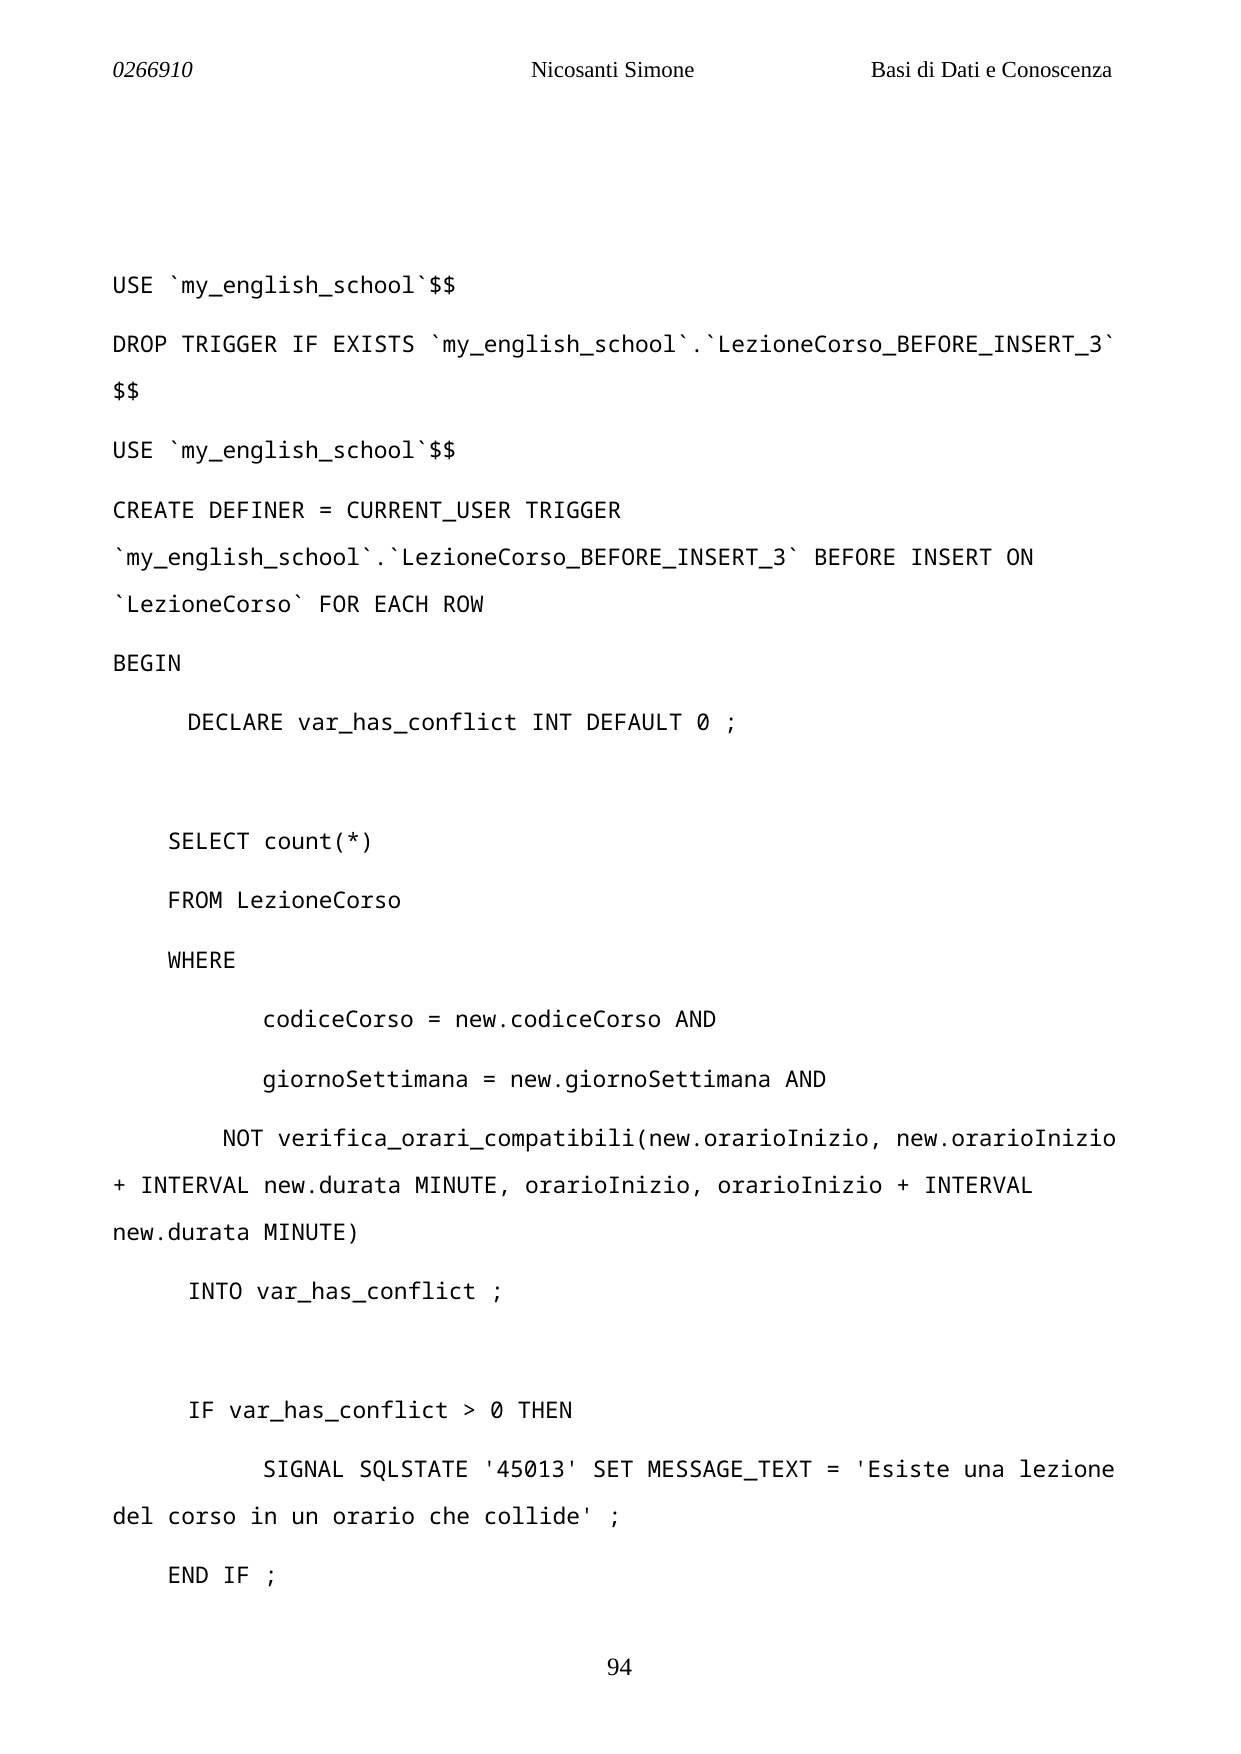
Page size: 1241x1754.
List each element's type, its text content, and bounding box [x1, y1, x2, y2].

text INTO var_has_conflict ; [112, 1275, 1128, 1306]
text FROM LezioneCorso [112, 884, 1128, 916]
text BEGIN [112, 647, 1128, 678]
text IF var_has_conflict > 0 THEN [112, 1394, 1128, 1425]
text END IF ; [112, 1559, 1128, 1591]
text USE `my_english_school`$$ [112, 269, 1128, 300]
text WHERE [112, 944, 1128, 975]
text USE `my_english_school`$$ [112, 434, 1128, 466]
text CREATE DEFINER = CURRENT_USER TRIGGER `my_english_school`.`LezioneCorso_BEFORE_INSERT_3` BEFORE INSERT ON `LezioneCorso` FOR EACH ROW [112, 494, 1128, 619]
text DROP TRIGGER IF EXISTS `my_english_school`.`LezioneCorso_BEFORE_INSERT_3` $$ [112, 328, 1128, 406]
text giornoSettimana = new.giornoSettimana AND [112, 1062, 1128, 1094]
text SIGNAL SQLSTATE '45013' SET MESSAGE_TEXT = 'Esiste una lezione del corso in un orario che collide' ; [112, 1453, 1128, 1531]
text codiceCorso = new.codiceCorso AND [112, 1003, 1128, 1034]
text DECLARE var_has_conflict INT DEFAULT 0 ; [112, 706, 1128, 737]
text SELECT count(*) [112, 825, 1128, 856]
text NOT verifica_orari_compatibili(new.orarioInizio, new.orarioInizio + INTERVAL new.durata MINUTE, orarioInizio, orarioInizio + INTERVAL new.durata MINUTE) [112, 1122, 1128, 1247]
